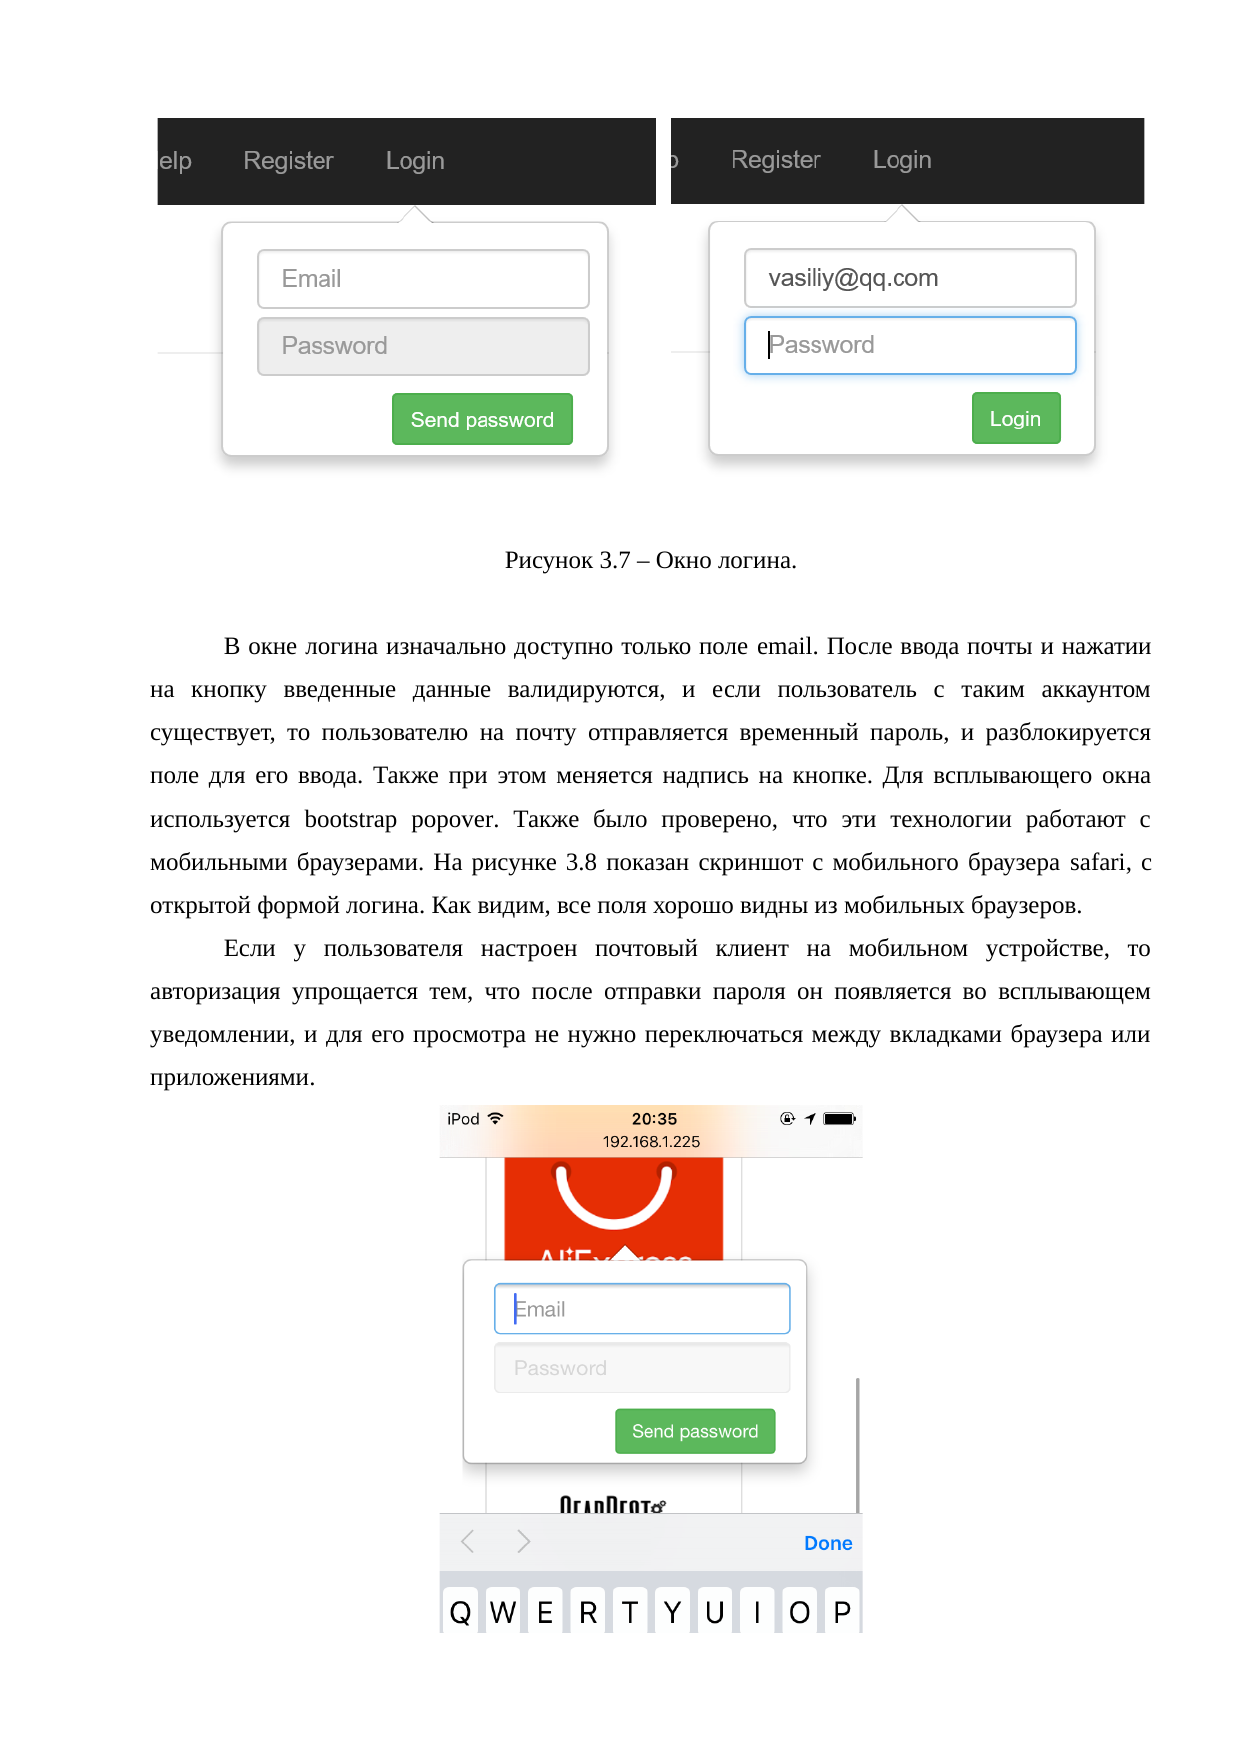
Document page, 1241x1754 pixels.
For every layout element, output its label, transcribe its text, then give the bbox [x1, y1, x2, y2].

text Если у пользователя настроен почтовый клиент на мобильном устройстве, то авторизация упрощается тем, что после отправки пароля он появляется во всплывающем уведомлении, и для его просмотра не нужно переключаться между вкладками браузера или приложениями. [150, 933, 1152, 1091]
text Рисунок 3.7 – Окно логина. [150, 545, 1152, 574]
text В окне логина изначально доступно только поле email. После ввода почты и нажатии на кнопку введенные данные валидируются, и если пользователь с таким аккаунтом существует, то пользователю на почту отправляется временный пароль, и разблокируется поле для его ввода. Также при этом меняется надпись на кнопке. Для всплывающего окна используется bootstrap popover. Также было проверено, что эти технологии работают с мобильными браузерами. На рисунке 3.8 показан скриншот с мобильного браузера safari, с открытой формой логина. Как видим, все поля хорошо видны из мобильных браузеров. [150, 631, 1152, 919]
